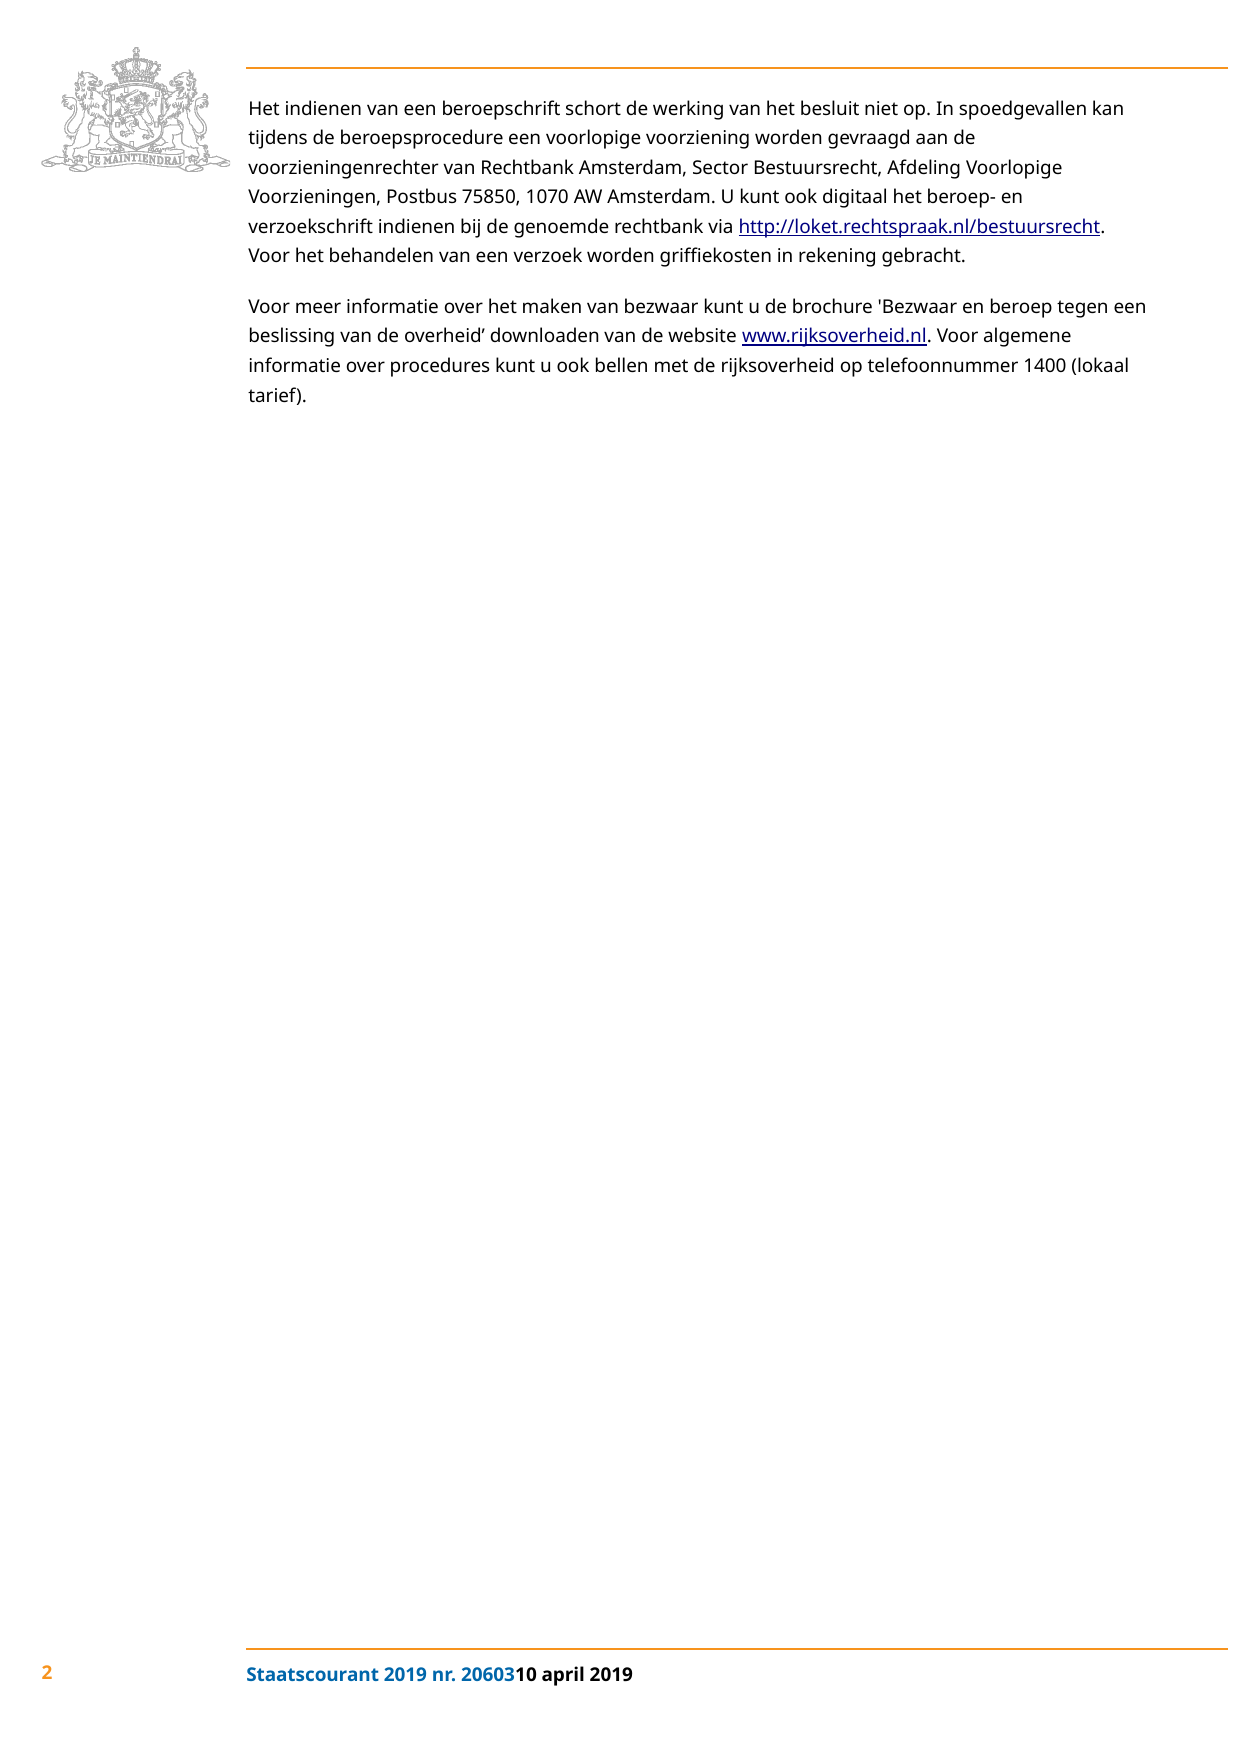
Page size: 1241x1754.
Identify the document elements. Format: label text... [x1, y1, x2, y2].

text Het indienen van een beroepschrift schort de werking van het besluit niet op. In spoedgevallen kan tijdens de beroepsprocedure een voorlopige voorziening worden gevraagd aan de voorzieningenrechter van Rechtbank Amsterdam, Sector Bestuursrecht, Afdeling Voorlopige Voorzieningen, Postbus 75850, 1070 AW Amsterdam. U kunt ook digitaal het beroep- en verzoekschrift indienen bij de genoemde rechtbank via http://loket.rechtspraak.nl/bestuursrecht. Voor het behandelen van een verzoek worden griffiekosten in rekening gebracht. [248, 95, 1152, 268]
picture [41, 47, 231, 172]
text Voor meer informatie over het maken van bezwaar kunt u de brochure 'Bezwaar en beroep tegen een beslissing van de overheid’ downloaden van de website www.rijksoverheid.nl. Voor algemene informatie over procedures kunt u ook bellen met de rijksoverheid op telefoonnummer 1400 (lokaal tarief). [248, 293, 1152, 408]
